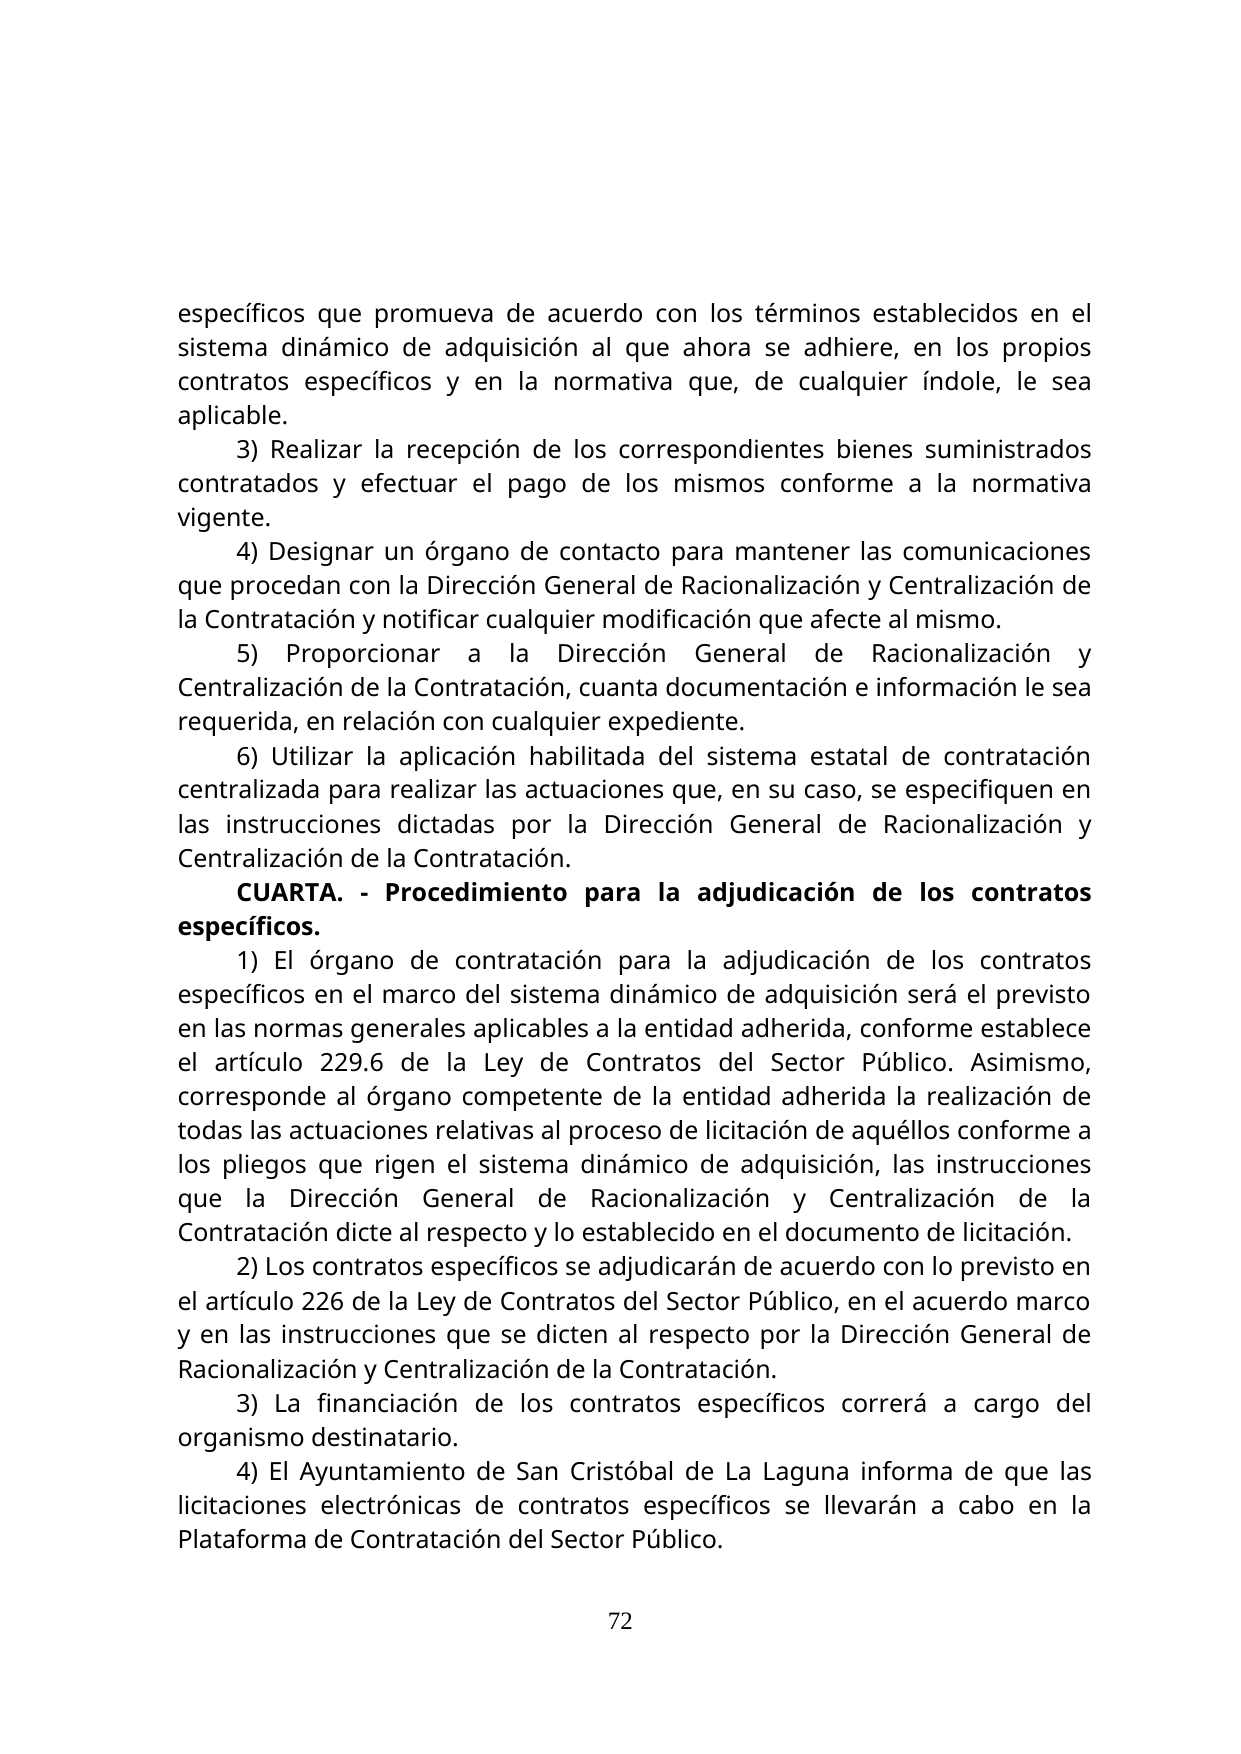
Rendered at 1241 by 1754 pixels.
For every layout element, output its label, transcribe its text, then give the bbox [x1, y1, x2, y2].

text 1) El órgano de contratación para la adjudicación de los contratos específicos en el marco del sistema dinámico de adquisición será el previsto en las normas generales aplicables a la entidad adherida, conforme establece el artículo 229.6 de la Ley de Contratos del Sector Público. Asimismo, corresponde al órgano competente de la entidad adherida la realización de todas las actuaciones relativas al proceso de licitación de aquéllos conforme a los pliegos que rigen el sistema dinámico de adquisición, las instrucciones que la Dirección General de Racionalización y Centralización de la Contratación dicte al respecto y lo establecido en el documento de licitación. [177, 942, 1093, 1249]
text 3) La financiación de los contratos específicos correrá a cargo del organismo destinatario. [177, 1385, 1093, 1453]
text 3) Realizar la recepción de los correspondientes bienes suministrados contratados y efectuar el pago de los mismos conforme a la normativa vigente. [177, 432, 1093, 534]
text 6) Utilizar la aplicación habilitada del sistema estatal de contratación centralizada para realizar las actuaciones que, en su caso, se especifiquen en las instrucciones dictadas por la Dirección General de Racionalización y Centralización de la Contratación. [177, 738, 1093, 874]
text específicos que promueva de acuerdo con los términos establecidos en el sistema dinámico de adquisición al que ahora se adhiere, en los propios contratos específicos y en la normativa que, de cualquier índole, le sea aplicable. [177, 295, 1093, 432]
text CUARTA. - Procedimiento para la adjudicación de los contratos específicos. [177, 874, 1093, 942]
text 4) El Ayuntamiento de San Cristóbal de La Laguna informa de que las licitaciones electrónicas de contratos específicos se llevarán a cabo en la Plataforma de Contratación del Sector Público. [177, 1453, 1093, 1556]
text 2) Los contratos específicos se adjudicarán de acuerdo con lo previsto en el artículo 226 de la Ley de Contratos del Sector Público, en el acuerdo marco y en las instrucciones que se dicten al respecto por la Dirección General de Racionalización y Centralización de la Contratación. [177, 1249, 1093, 1385]
text 5) Proporcionar a la Dirección General de Racionalización y Centralización de la Contratación, cuanta documentación e información le sea requerida, en relación con cualquier expediente. [177, 636, 1093, 738]
text 4) Designar un órgano de contacto para mantener las comunicaciones que procedan con la Dirección General de Racionalización y Centralización de la Contratación y notificar cualquier modificación que afecte al mismo. [177, 534, 1093, 636]
